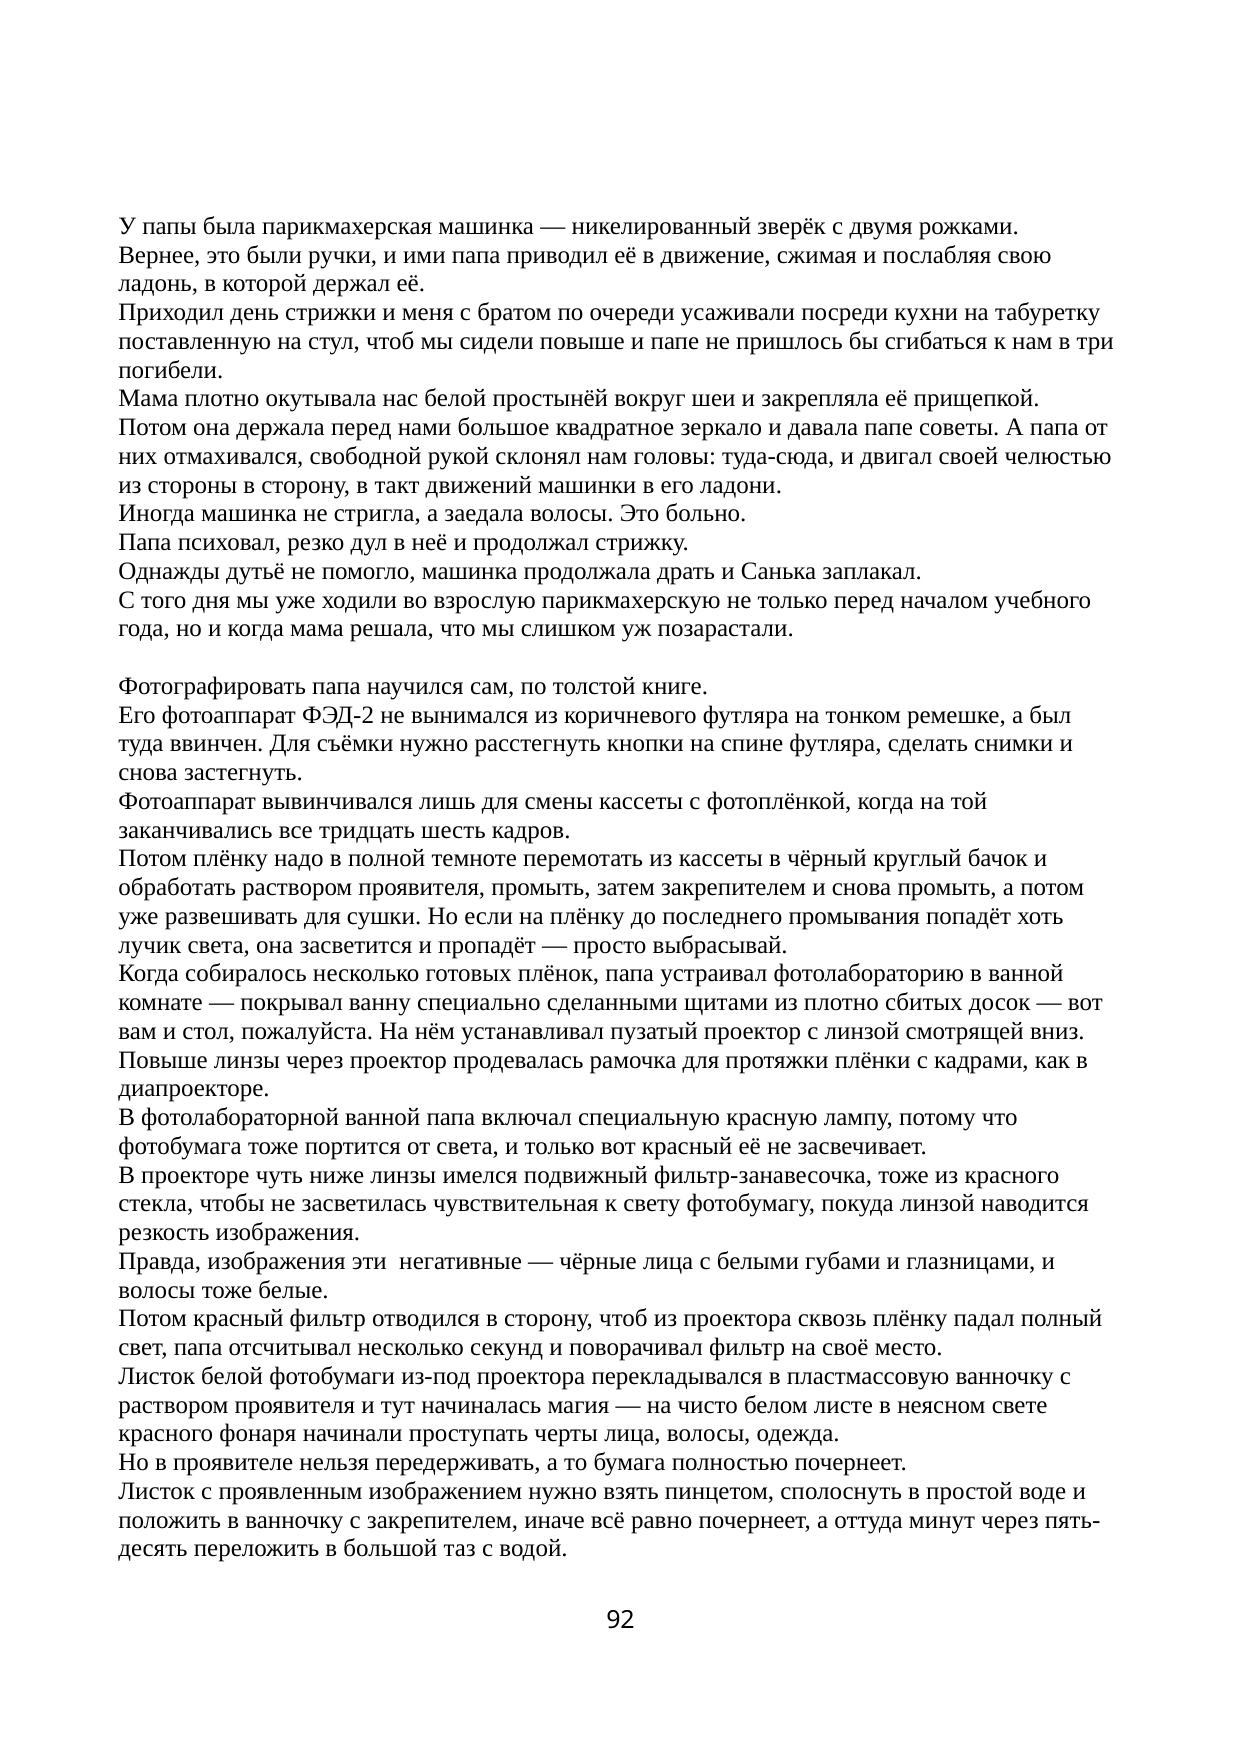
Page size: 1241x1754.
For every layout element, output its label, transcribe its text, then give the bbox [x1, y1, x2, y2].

text Потом красный фильтр отводился в сторону, чтоб из проектора сквозь плёнку падал полный свет, папа отсчитывал несколько секунд и поворачивал фильтр на своё место. [118, 1303, 1122, 1361]
text Фотоаппарат вывинчивался лишь для смены кассеты с фотоплёнкой, когда на той заканчивались все тридцать шесть кадров. [118, 786, 1122, 843]
text Иногда машинка не стригла, а заедала волосы. Это больно. [118, 498, 1122, 527]
text С того дня мы уже ходили во взрослую парикмахерскую не только перед началом учебного года, но и когда мама решала, что мы слишком уж позарастали. [118, 585, 1122, 642]
text Правда, изображения эти негативные — чёрные лица с белыми губами и глазницами, и волосы тоже белые. [118, 1246, 1122, 1303]
text Повыше линзы через проектор продевалась рамочка для протяжки плёнки с кадрами, как в диапроекторе. [118, 1045, 1122, 1102]
text Вернее, это были ручки, и ими папа приводил её в движение, сжимая и послабляя свою ладонь, в которой держал её. [118, 240, 1122, 297]
text Листок белой фотобумаги из-под проектора перекладывался в пластмассовую ванночку с раствором проявителя и тут начиналась магия — на чисто белом листе в неясном свете красного фонаря начинали проступать черты лица, волосы, одежда. [118, 1361, 1122, 1447]
text В проекторе чуть ниже линзы имелся подвижный фильтр-занавесочка, тоже из красного стекла, чтобы не засветилась чувствительная к свету фотобумагу, покуда линзой наводится резкость изображения. [118, 1160, 1122, 1246]
text Когда собиралось несколько готовых плёнок, папа устраивал фотолабораторию в ванной комнате — покрывал ванну специально сделанными щитами из плотно сбитых досок — вот вам и стол, пожалуйста. На нём устанавливал пузатый проектор с линзой смотрящей вниз. [118, 958, 1122, 1045]
text В фотолабораторной ванной папа включал специальную красную лампу, потому что фотобумага тоже портится от света, и только вот красный её не засвечивает. [118, 1102, 1122, 1160]
text Его фотоаппарат ФЭД-2 не вынимался из коричневого футляра на тонком ремешке, а был туда ввинчен. Для съёмки нужно расстегнуть кнопки на спине футляра, сделать снимки и снова застегнуть. [118, 700, 1122, 786]
text Потом плёнку надо в полной темноте перемотать из кассеты в чёрный круглый бачок и обработать раствором проявителя, промыть, затем закрепителем и снова промыть, а потом уже развешивать для сушки. Но если на плёнку до последнего промывания попадёт хоть лучик света, она засветится и пропадёт — просто выбрасывай. [118, 843, 1122, 958]
text Листок с проявленным изображением нужно взять пинцетом, сполоснуть в простой воде и положить в ванночку с закрепителем, иначе всё равно почернеет, а оттуда минут через пять-десять переложить в большой таз с водой. [118, 1476, 1122, 1562]
text Но в проявителе нельзя передерживать, а то бумага полностью почернеет. [118, 1447, 1122, 1476]
text Папа психовал, резко дул в неё и продолжал стрижку. [118, 527, 1122, 556]
text Мама плотно окутывала нас белой простынёй вокруг шеи и закрепляла её прищепкой. [118, 383, 1122, 412]
text Приходил день стрижки и меня с братом по очереди усаживали посреди кухни на табуретку поставленную на стул, чтоб мы сидели повыше и папе не пришлось бы сгибаться к нам в три погибели. [118, 297, 1122, 383]
text У папы была парикмахерская машинка — никелированный зверёк с двумя рожками. [118, 211, 1122, 240]
text Фотографировать папа научился сам, по толстой книге. [118, 671, 1122, 700]
text Потом она держала перед нами большое квадратное зеркало и давала папе советы. А папа от них отмахивался, свободной рукой склонял нам головы: туда-сюда, и двигал своей челюстью из стороны в сторону, в такт движений машинки в его ладони. [118, 412, 1122, 498]
text Однажды дутьё не помогло, машинка продолжала драть и Санька заплакал. [118, 556, 1122, 585]
